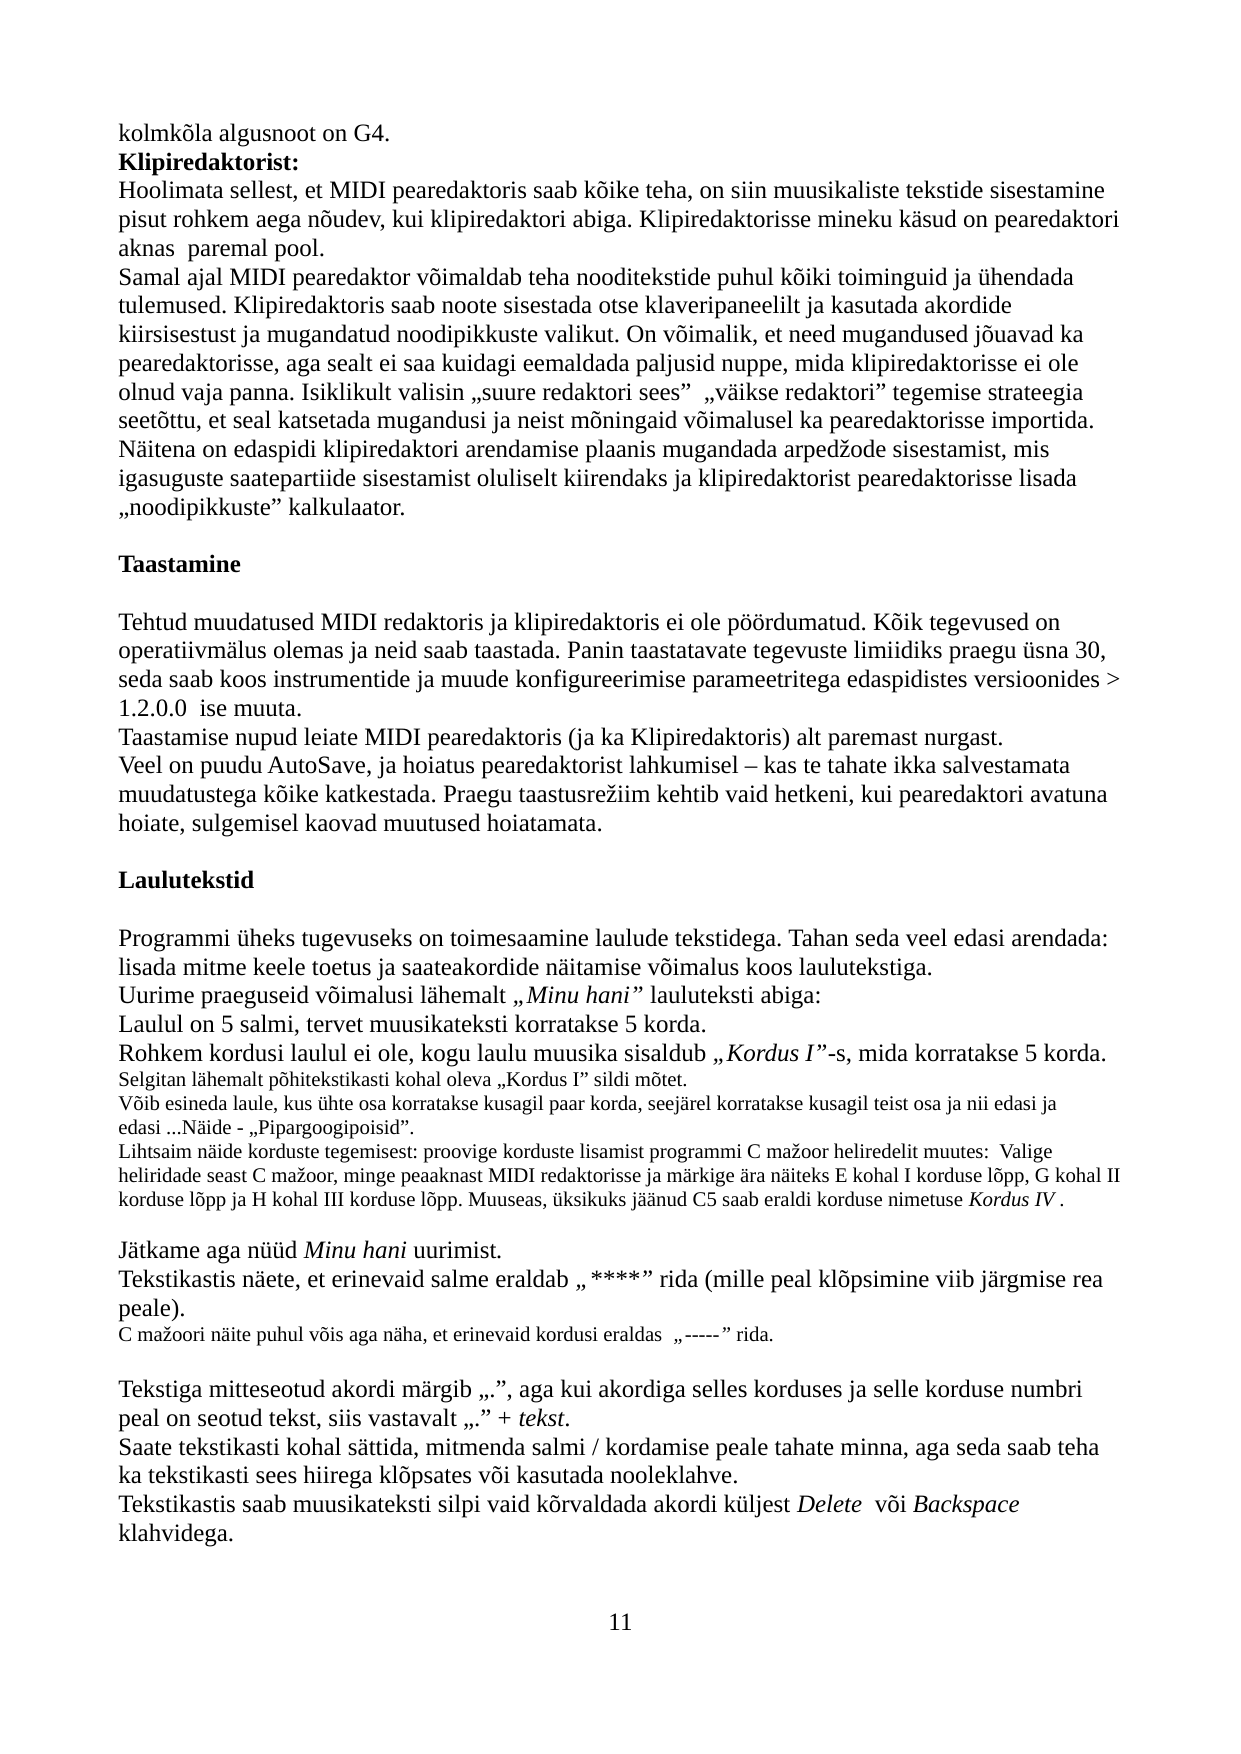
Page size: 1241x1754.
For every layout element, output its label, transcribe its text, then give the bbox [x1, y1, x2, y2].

text C mažoori näite puhul võis aga näha, et erinevaid kordusi eraldas „-----” rida. [118, 1322, 1122, 1346]
text Selgitan lähemalt põhitekstikasti kohal oleva „Kordus I” sildi mõtet. Võib esineda laule, kus ühte osa korratakse kusagil paar korda, seejärel korratakse kusagil teist osa ja nii edasi ja edasi ...Näide - „Pipargoogipoisid”. Lihtsaim näide korduste tegemisest: proovige korduste lisamist programmi C mažoor heliredelit muutes: Valige heliridade seast C mažoor, minge peaaknast MIDI redaktorisse ja märkige ära näiteks E kohal I korduse lõpp, G kohal II korduse lõpp ja H kohal III korduse lõpp. Muuseas, üksikuks jäänud C5 saab eraldi korduse nimetuse Kordus IV . [118, 1067, 1122, 1211]
text Laulul on 5 salmi, tervet muusikateksti korratakse 5 korda. [118, 1009, 1122, 1038]
text Näitena on edaspidi klipiredaktori arendamise plaanis mugandada arpedžode sisestamist, mis igasuguste saatepartiide sisestamist oluliselt kiirendaks ja klipiredaktorist pearedaktorisse lisada „noodipikkuste” kalkulaator. [118, 434, 1122, 521]
text Tekstikastis saab muusikateksti silpi vaid kõrvaldada akordi küljest Delete või Backspace klahvidega. [118, 1489, 1122, 1547]
text Jätkame aga nüüd Minu hani uurimist. [118, 1235, 1122, 1264]
text Programmi üheks tugevuseks on toimesaamine laulude tekstidega. Tahan seda veel edasi arendada: lisada mitme keele toetus ja saateakordide näitamise võimalus koos laulutekstiga. [118, 923, 1122, 981]
text Samal ajal MIDI pearedaktor võimaldab teha nooditekstide puhul kõiki toiminguid ja ühendada tulemused. Klipiredaktoris saab noote sisestada otse klaveripaneelilt ja kasutada akordide kiirsisestust ja mugandatud noodipikkuste valikut. On võimalik, et need mugandused jõuavad ka pearedaktorisse, aga sealt ei saa kuidagi eemaldada paljusid nuppe, mida klipiredaktorisse ei ole olnud vaja panna. Isiklikult valisin „suure redaktori sees” „väikse redaktori” tegemise strateegia seetõttu, et seal katsetada mugandusi ja neist mõningaid võimalusel ka pearedaktorisse importida. [118, 262, 1122, 434]
text Rohkem kordusi laulul ei ole, kogu laulu muusika sisaldub „Kordus I”-s, mida korratakse 5 korda. [118, 1038, 1122, 1067]
text Laulutekstid [118, 866, 1122, 894]
text Tehtud muudatused MIDI redaktoris ja klipiredaktoris ei ole pöördumatud. Kõik tegevused on operatiivmälus olemas ja neid saab taastada. Panin taastatavate tegevuste limiidiks praegu üsna 30, seda saab koos instrumentide ja muude konfigureerimise parameetritega edaspidistes versioonides > 1.2.0.0 ise muuta. Taastamise nupud leiate MIDI pearedaktoris (ja ka Klipiredaktoris) alt paremast nurgast. [118, 607, 1122, 751]
text Tekstikastis näete, et erinevaid salme eraldab „****” rida (mille peal klõpsimine viib järgmise rea peale). [118, 1264, 1122, 1322]
text Veel on puudu AutoSave, ja hoiatus pearedaktorist lahkumisel – kas te tahate ikka salvestamata muudatustega kõike katkestada. Praegu taastusrežiim kehtib vaid hetkeni, kui pearedaktori avatuna hoiate, sulgemisel kaovad muutused hoiatamata. [118, 751, 1122, 837]
text Taastamine [118, 549, 1122, 578]
text Tekstiga mitteseotud akordi märgib „.”, aga kui akordiga selles korduses ja selle korduse numbri peal on seotud tekst, siis vastavalt „.” + tekst. Saate tekstikasti kohal sättida, mitmenda salmi / kordamise peale tahate minna, aga seda saab teha ka tekstikasti sees hiirega klõpsates või kasutada nooleklahve. [118, 1374, 1122, 1489]
text Uurime praeguseid võimalusi lähemalt „Minu hani” lauluteksti abiga: [118, 981, 1122, 1009]
text kolmkõla algusnoot on G4. Klipiredaktorist: Hoolimata sellest, et MIDI pearedaktoris saab kõike teha, on siin muusikaliste tekstide sisestamine pisut rohkem aega nõudev, kui klipiredaktori abiga. Klipiredaktorisse mineku käsud on pearedaktori aknas paremal pool. [118, 118, 1122, 262]
